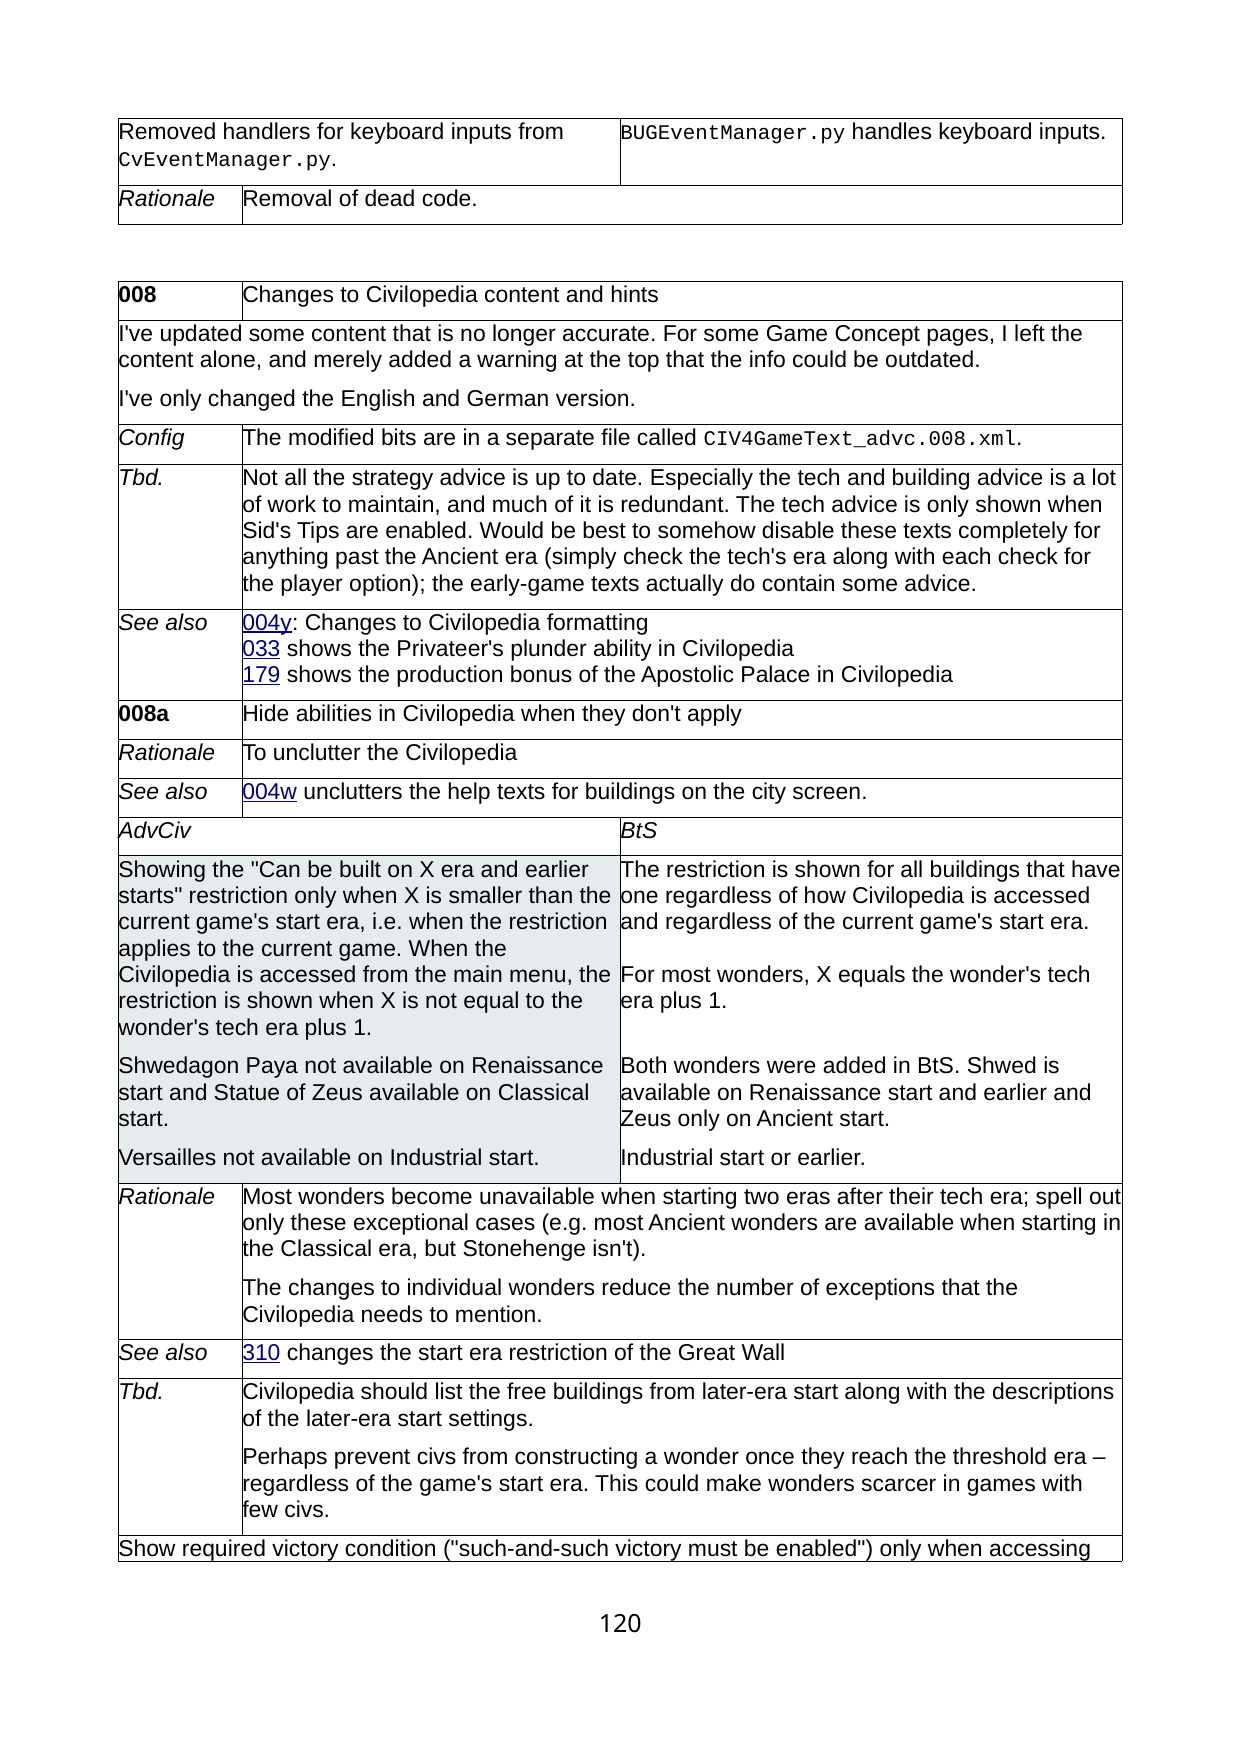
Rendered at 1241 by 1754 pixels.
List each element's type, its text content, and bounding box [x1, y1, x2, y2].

table_cell Removed handlers for keyboard inputs from CvEventManager.py. [119, 119, 620, 185]
table_cell See also [119, 779, 242, 817]
table_cell Rationale [119, 186, 242, 223]
table_cell To unclutter the Civilopedia [243, 740, 1122, 778]
table_cell See also [119, 1340, 242, 1378]
table_cell BUGEventManager.py handles keyboard inputs. [621, 119, 1122, 185]
table_cell Civilopedia should list the free buildings from later-era start along with the descriptions of the later-era start settings. Perhaps prevent civs from constructing a wonder once they reach the threshold era – regardless of the game's start era. This could make wonders scarcer in games with few civs. [243, 1379, 1122, 1535]
table_cell Show required victory condition ("such-and-such victory must be enabled") only when accessing [119, 1536, 1122, 1561]
table_cell 310 changes the start era restriction of the Great Wall [243, 1340, 1122, 1378]
table_cell Tbd. [119, 465, 242, 608]
table_cell Rationale [119, 740, 242, 778]
table_cell Tbd. [119, 1379, 242, 1535]
table_cell BtS [621, 818, 1122, 855]
table_cell The restriction is shown for all buildings that have one regardless of how Civilopedia is accessed and regardless of the current game's start era. For most wonders, X equals the wonder's tech era plus 1. Both wonders were added in BtS. Shwed is available on Renaissance start and earlier and Zeus only on Ancient start. Industrial start or earlier. [621, 856, 1122, 1183]
table_cell 008a [119, 701, 242, 739]
table_header Changes to Civilopedia content and hints [243, 282, 1122, 320]
table_cell 004w unclutters the help texts for buildings on the city screen. [243, 779, 1122, 817]
table_cell Showing the "Can be built on X era and earlier starts" restriction only when X is smaller than the current game's start era, i.e. when the restriction applies to the current game. When the Civilopedia is accessed from the main menu, the restriction is shown when X is not equal to the wonder's tech era plus 1. Shwedagon Paya not available on Renaissance start and Statue of Zeus available on Classical start. Versailles not available on Industrial start. [119, 856, 620, 1183]
table_cell Removal of dead code. [243, 186, 1122, 223]
table_cell Hide abilities in Civilopedia when they don't apply [243, 701, 1122, 739]
table_cell 004y: Changes to Civilopedia formatting 033 shows the Privateer's plunder ability in Civilopedia 179 shows the production bonus of the Apostolic Palace in Civilopedia [243, 610, 1122, 700]
table_cell See also [119, 610, 242, 700]
table_cell Rationale [119, 1184, 242, 1339]
table_header 008 [119, 282, 242, 320]
table_cell I've updated some content that is no longer accurate. For some Game Concept pages, I left the content alone, and merely added a warning at the top that the info could be outdated. I've only changed the English and German version. [119, 321, 1122, 424]
table_cell Config [119, 425, 242, 464]
table_cell The modified bits are in a separate file called CIV4GameText_advc.008.xml. [243, 425, 1122, 464]
table_cell Not all the strategy advice is up to date. Especially the tech and building advice is a lot of work to maintain, and much of it is redundant. The tech advice is only shown when Sid's Tips are enabled. Would be best to somehow disable these texts completely for anything past the Ancient era (simply check the tech's era along with each check for the player option); the early-game texts actually do contain some advice. [243, 465, 1122, 608]
table_cell AdvCiv [119, 818, 620, 855]
table_cell Most wonders become unavailable when starting two eras after their tech era; spell out only these exceptional cases (e.g. most Ancient wonders are available when starting in the Classical era, but Stonehenge isn't). The changes to individual wonders reduce the number of exceptions that the Civilopedia needs to mention. [243, 1184, 1122, 1339]
